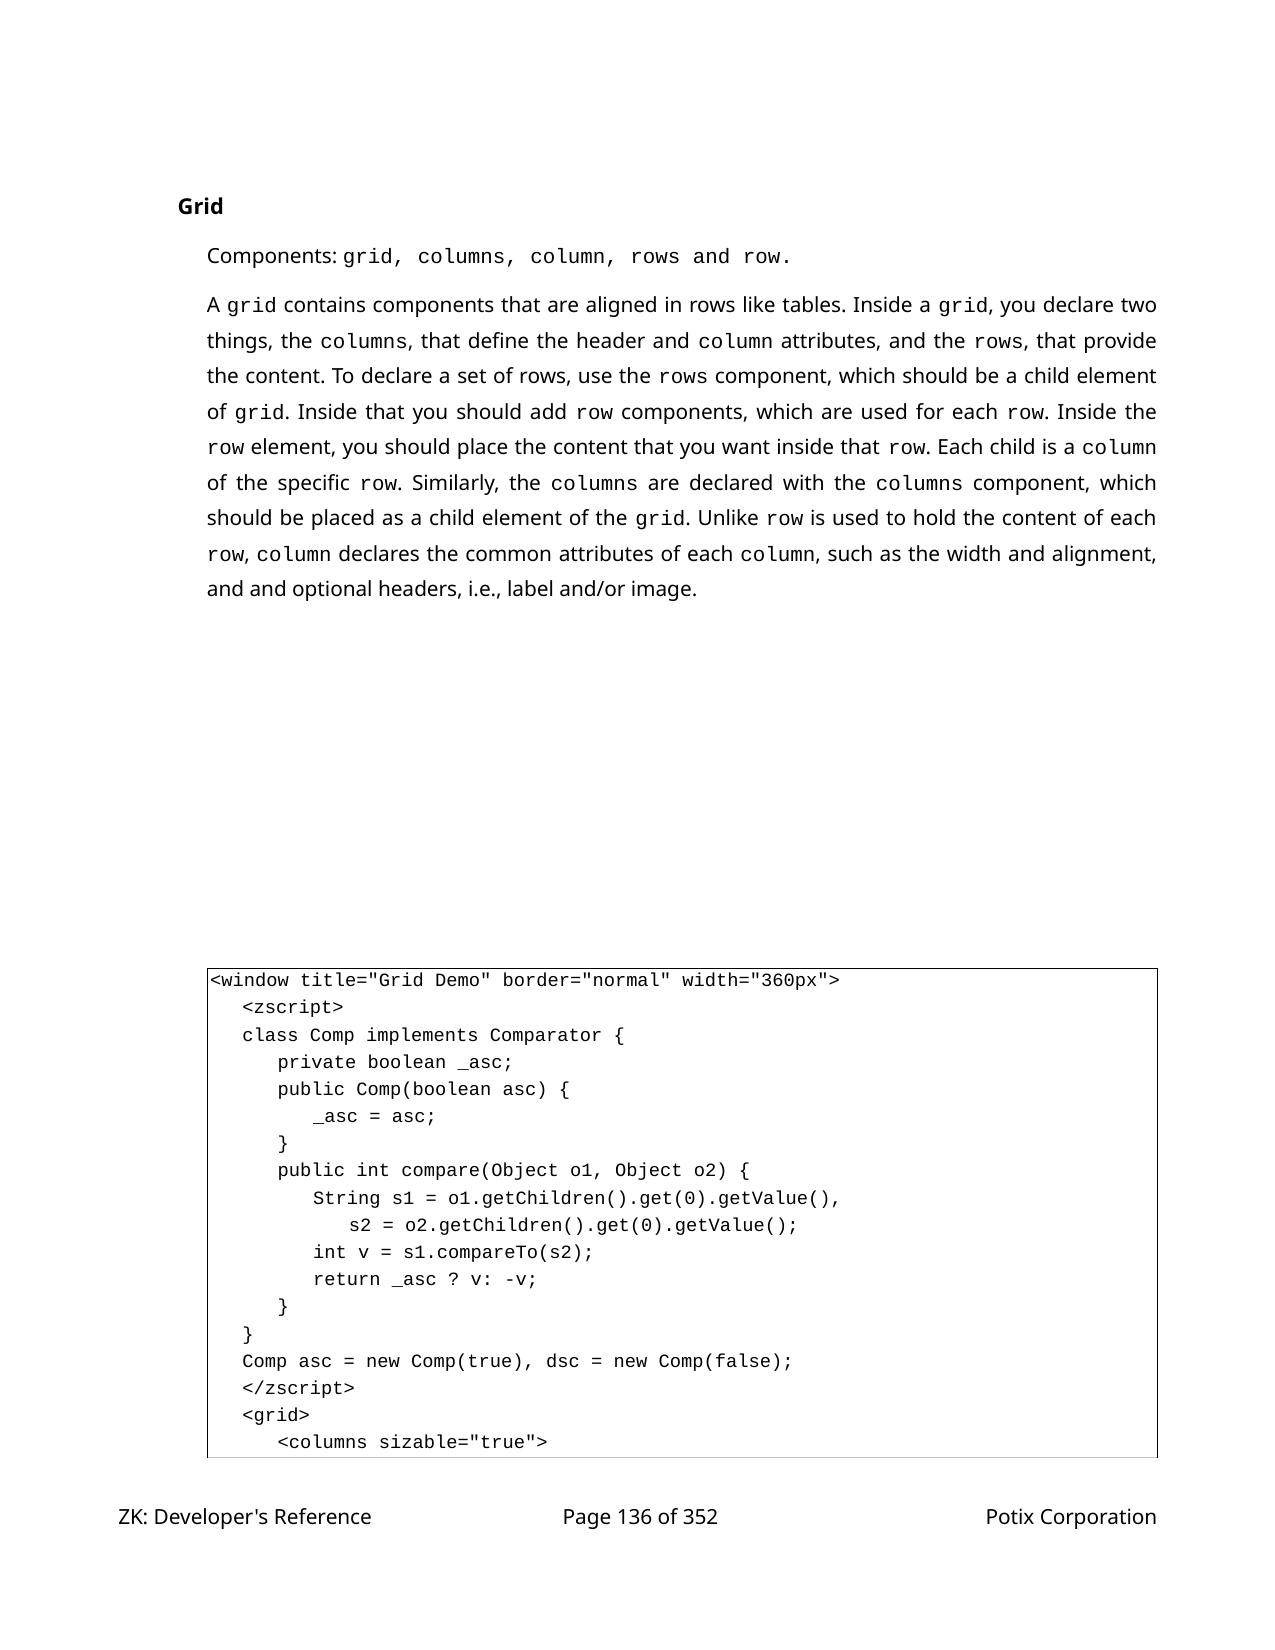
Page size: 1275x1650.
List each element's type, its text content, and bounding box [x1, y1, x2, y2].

text </zscript> [208, 1376, 1157, 1400]
text <grid> [208, 1403, 1157, 1427]
text public Comp(boolean asc) { [208, 1077, 1157, 1101]
text } [208, 1321, 1157, 1346]
text int v = s1.compareTo(s2); [208, 1240, 1157, 1264]
text s2 = o2.getChildren().get(0).getValue(); [208, 1213, 1157, 1237]
subtitle Grid [177, 191, 1157, 221]
text <window title="Grid Demo" border="normal" width="360px"> [208, 969, 1157, 992]
text } [208, 1131, 1157, 1155]
text Comp asc = new Comp(true), dsc = new Comp(false); [208, 1349, 1157, 1373]
text String s1 = o1.getChildren().get(0).getValue(), [208, 1186, 1157, 1210]
text private boolean _asc; [208, 1049, 1157, 1074]
text <columns sizable="true"> [208, 1430, 1157, 1457]
text Components: grid, columns, column, rows and row. [207, 241, 1157, 270]
text A grid contains components that are aligned in rows like tables. Inside a grid, you declare two things, the columns, that define the header and column attributes, and the rows, that provide the content. To declare a set of rows, use the rows component, which should be a child element of grid. Inside that you should add row components, which are used for each row. Inside the row element, you should place the content that you want inside that row. Each child is a column of the specific row. Similarly, the columns are declared with the columns component, which should be placed as a child element of the grid. Unlike row is used to hold the content of each row, column declares the common attributes of each column, such as the width and alignment, and and optional headers, i.e., label and/or image. [207, 290, 1157, 603]
text public int compare(Object o1, Object o2) { [208, 1158, 1157, 1183]
text return _asc ? v: -v; [208, 1267, 1157, 1291]
text class Comp implements Comparator { [208, 1022, 1157, 1047]
text <zscript> [208, 995, 1157, 1019]
text } [208, 1294, 1157, 1318]
text _asc = asc; [208, 1104, 1157, 1128]
